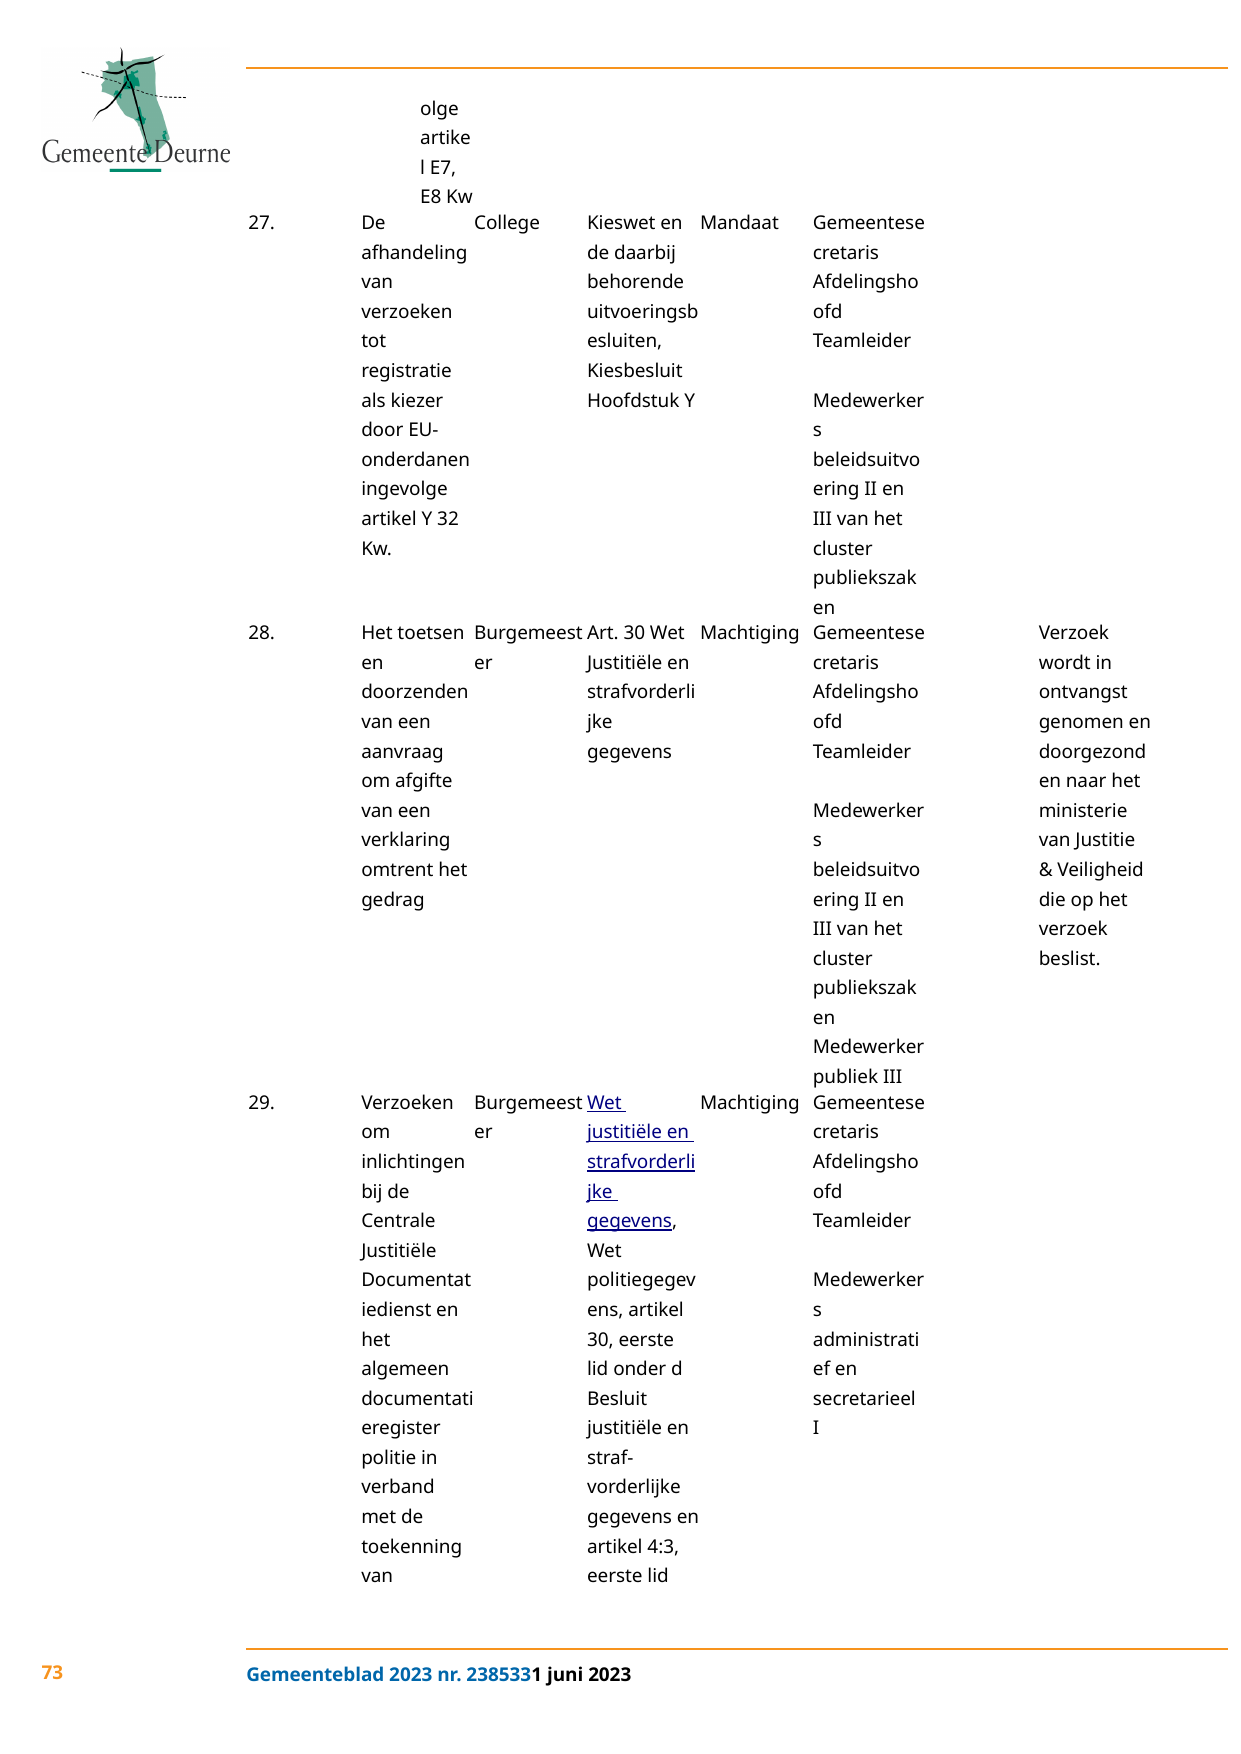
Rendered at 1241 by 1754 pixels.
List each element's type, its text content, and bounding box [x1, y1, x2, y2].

table_cell [700, 95, 813, 209]
table_cell [926, 620, 1038, 1089]
table_cell [587, 95, 700, 209]
table_cell Gemeentesecretaris Afdelingshoofd Teamleider Medewerkers beleidsuitvoering II en III van het cluster publiekszaken [813, 209, 926, 619]
table_cell [474, 95, 587, 209]
table_cell Kieswet en de daarbij behorende uitvoeringsbesluiten, Kiesbesluit Hoofdstuk Y [587, 209, 700, 619]
table_cell olge artikel E7, E8 Kw [361, 95, 474, 209]
table_cell Burgemeester [474, 1089, 587, 1588]
table_cell Burgemeester [474, 620, 587, 1089]
table_cell College [474, 209, 587, 619]
table_cell [813, 95, 926, 209]
table_cell Art. 30 Wet Justitiële en strafvorderlijke gegevens [587, 620, 700, 1089]
table_cell 27. [248, 209, 361, 619]
table_cell 28. [248, 620, 361, 1089]
picture [41, 47, 231, 172]
table_cell [926, 1089, 1038, 1588]
table_cell Gemeentesecretaris Afdelingshoofd Teamleider Medewerkers beleidsuitvoering II en III van het cluster publiekszaken Medewerker publiek III [813, 620, 926, 1089]
table_cell Het toetsen en doorzenden van een aanvraag om afgifte van een verklaring omtrent het gedrag [361, 620, 474, 1089]
table_cell Wet justitiële en strafvorderlijke gegevens, Wet politiegegevens, artikel 30, eerste lid onder d Besluit justitiële en straf-vorderlijke gegevens en artikel 4:3, eerste lid [587, 1089, 700, 1588]
table_cell [1039, 1089, 1152, 1588]
table_cell [926, 95, 1038, 209]
table_cell De afhandeling van verzoeken tot registratie als kiezer door EU-onderdanen ingevolge artikel Y 32 Kw. [361, 209, 474, 619]
table_cell [248, 95, 361, 209]
table_cell Gemeentesecretaris Afdelingshoofd Teamleider Medewerkers administratief en secretarieel I [813, 1089, 926, 1588]
table_cell [1039, 95, 1152, 209]
table_cell Machtiging [700, 1089, 813, 1588]
table_cell Verzoek wordt in ontvangst genomen en doorgezonden naar het ministerie van Justitie & Veiligheid die op het verzoek beslist. [1039, 620, 1152, 1089]
table_cell Machtiging [700, 620, 813, 1089]
table_cell Mandaat [700, 209, 813, 619]
table_cell [926, 209, 1038, 619]
table_cell [1039, 209, 1152, 619]
table_cell 29. [248, 1089, 361, 1588]
table_cell Verzoeken om inlichtingen bij de Centrale Justitiële Documentatiedienst en het algemeen documentatieregister politie in verband met de toekenning van [361, 1089, 474, 1588]
